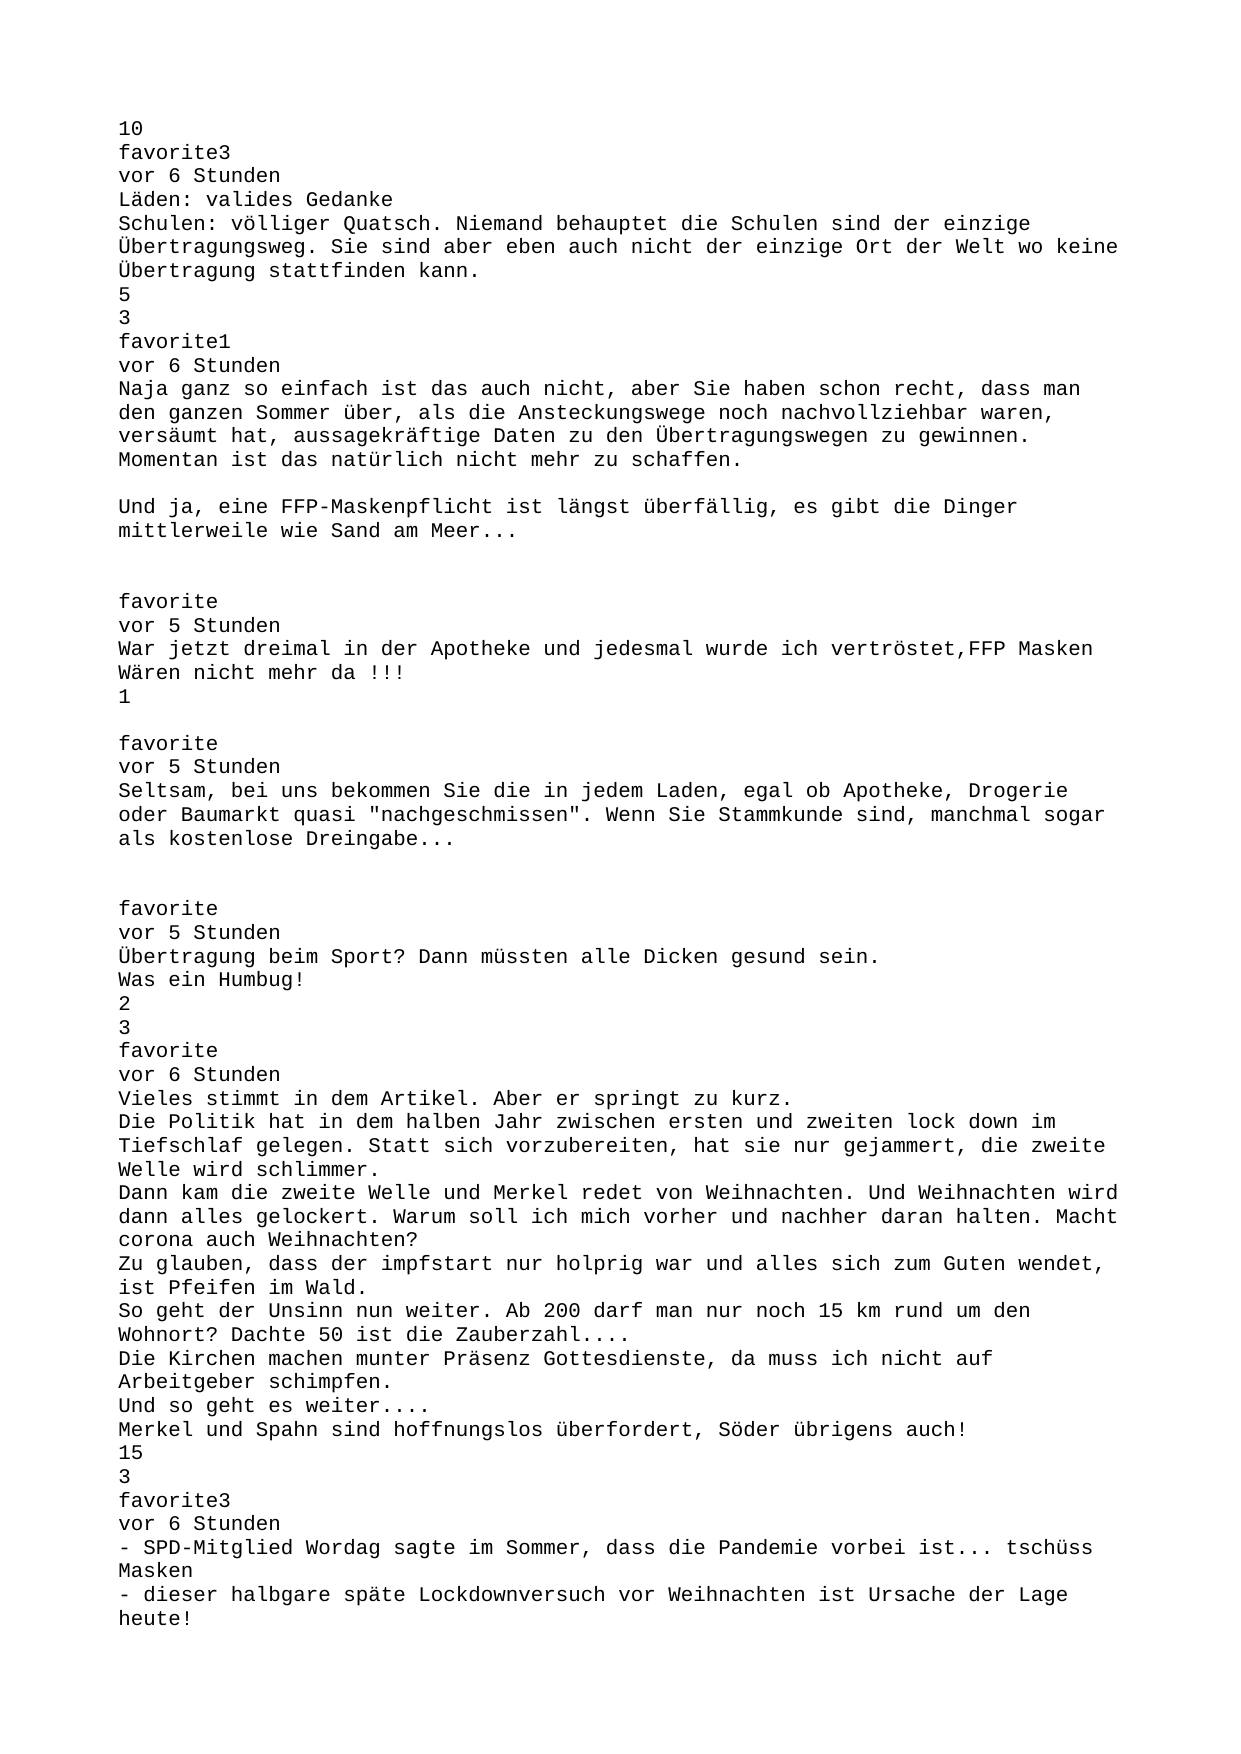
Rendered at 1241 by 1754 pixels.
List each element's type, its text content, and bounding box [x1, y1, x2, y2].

text War jetzt dreimal in der Apotheke und jedesmal wurde ich vertröstet,FFP Masken Wären nicht mehr da !!! [118, 638, 1122, 686]
text favorite3 [118, 142, 1122, 165]
text - dieser halbgare späte Lockdownversuch vor Weihnachten ist Ursache der Lage heute! [118, 1584, 1122, 1631]
text favorite [118, 898, 1122, 922]
text vor 5 Stunden [118, 615, 1122, 638]
text - SPD-Mitglied Wordag sagte im Sommer, dass die Pandemie vorbei ist... tschüss Masken [118, 1537, 1122, 1584]
text Übertragung beim Sport? Dann müssten alle Dicken gesund sein. [118, 946, 1122, 969]
text favorite [118, 591, 1122, 615]
text Läden: valides Gedanke [118, 189, 1122, 213]
text 2 [118, 993, 1122, 1017]
text Seltsam, bei uns bekommen Sie die in jedem Laden, egal ob Apotheke, Drogerie oder Baumarkt quasi "nachgeschmissen". Wenn Sie Stammkunde sind, manchmal sogar als kostenlose Dreingabe... [118, 780, 1122, 851]
text Und so geht es weiter.... [118, 1395, 1122, 1419]
text 3 [118, 1466, 1122, 1489]
text vor 6 Stunden [118, 1513, 1122, 1537]
text favorite3 [118, 1489, 1122, 1513]
text Was ein Humbug! [118, 969, 1122, 993]
text 5 [118, 284, 1122, 307]
text Naja ganz so einfach ist das auch nicht, aber Sie haben schon recht, dass man den ganzen Sommer über, als die Ansteckungswege noch nachvollziehbar waren, versäumt hat, aussagekräftige Daten zu den Übertragungswegen zu gewinnen. Momentan ist das natürlich nicht mehr zu schaffen. [118, 378, 1122, 473]
text 15 [118, 1442, 1122, 1466]
text vor 5 Stunden [118, 922, 1122, 946]
text favorite [118, 1040, 1122, 1064]
text Und ja, eine FFP-Maskenpflicht ist längst überfällig, es gibt die Dinger mittlerweile wie Sand am Meer... [118, 496, 1122, 544]
text vor 6 Stunden [118, 1064, 1122, 1088]
text Die Kirchen machen munter Präsenz Gottesdienste, da muss ich nicht auf Arbeitgeber schimpfen. [118, 1348, 1122, 1395]
text vor 6 Stunden [118, 165, 1122, 189]
text favorite1 [118, 331, 1122, 354]
text vor 5 Stunden [118, 757, 1122, 780]
text Vieles stimmt in dem Artikel. Aber er springt zu kurz. [118, 1088, 1122, 1111]
text 10 [118, 118, 1122, 142]
text favorite [118, 733, 1122, 757]
text So geht der Unsinn nun weiter. Ab 200 darf man nur noch 15 km rund um den Wohnort? Dachte 50 ist die Zauberzahl.... [118, 1300, 1122, 1348]
text vor 6 Stunden [118, 354, 1122, 378]
text Merkel und Spahn sind hoffnungslos überfordert, Söder übrigens auch! [118, 1419, 1122, 1442]
text Die Politik hat in dem halben Jahr zwischen ersten und zweiten lock down im Tiefschlaf gelegen. Statt sich vorzubereiten, hat sie nur gejammert, die zweite Welle wird schlimmer. [118, 1111, 1122, 1182]
text Zu glauben, dass der impfstart nur holprig war und alles sich zum Guten wendet, ist Pfeifen im Wald. [118, 1253, 1122, 1300]
text Schulen: völliger Quatsch. Niemand behauptet die Schulen sind der einzige Übertragungsweg. Sie sind aber eben auch nicht der einzige Ort der Welt wo keine Übertragung stattfinden kann. [118, 213, 1122, 284]
text 1 [118, 686, 1122, 709]
text 3 [118, 307, 1122, 331]
text 3 [118, 1017, 1122, 1040]
text Dann kam die zweite Welle und Merkel redet von Weihnachten. Und Weihnachten wird dann alles gelockert. Warum soll ich mich vorher und nachher daran halten. Macht corona auch Weihnachten? [118, 1182, 1122, 1253]
